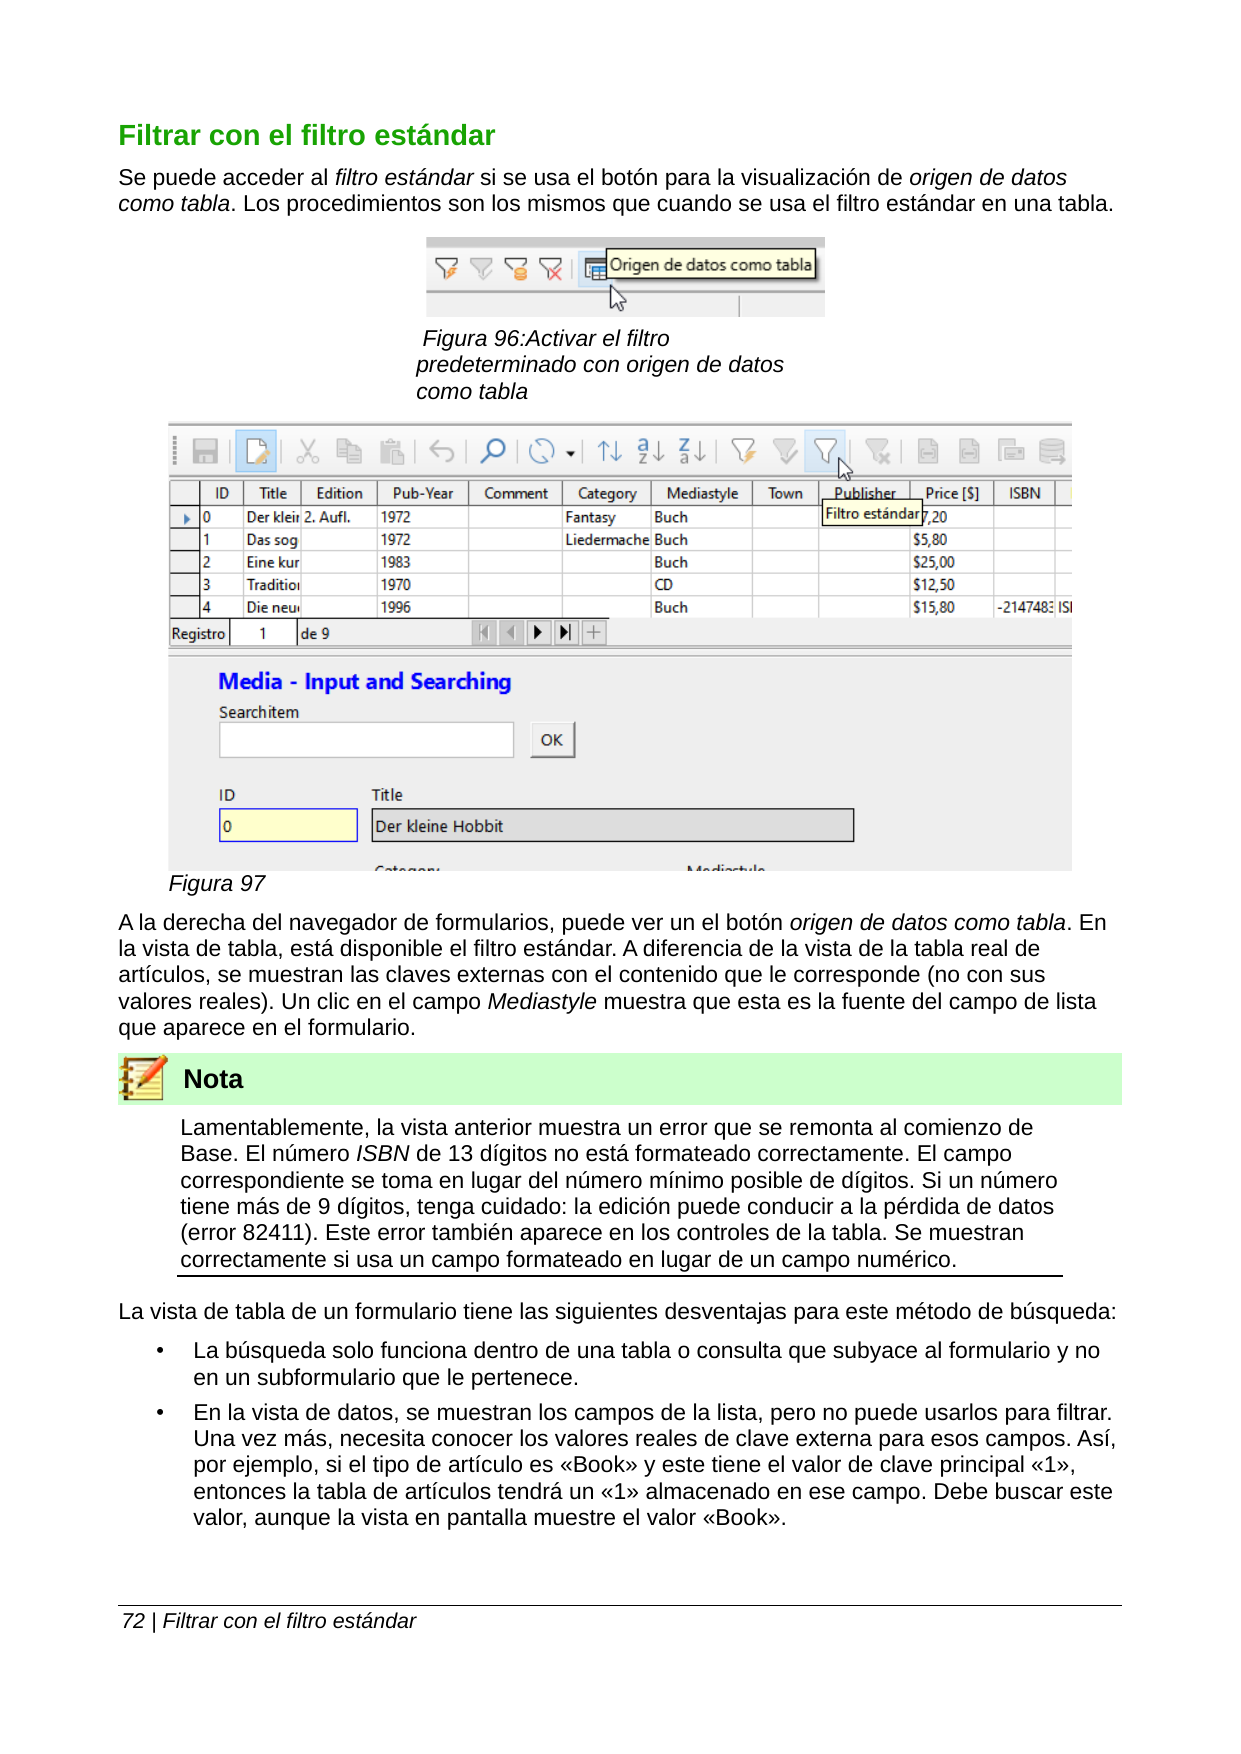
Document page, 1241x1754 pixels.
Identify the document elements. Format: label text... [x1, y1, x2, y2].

text Figura 96:Activar el filtro predeterminado con origen de datos como tabla [416, 229, 831, 404]
picture [168, 421, 1072, 871]
list En la vista de datos, se muestran los campos de la lista, pero no puede usarlos para filtrar. Una vez más, necesita conocer los valores reales de clave externa para esos campos. Así, por ejemplo, si el tipo de artículo es «Book» y este tiene el valor de clave principal «1», entonces la tabla de artículos tendrá un «1» almacenado en ese campo. Debe buscar este valor, aunque la vista en pantalla muestre el valor «Book». [156, 1399, 1122, 1530]
text La vista de tabla de un formulario tiene las siguientes desventajas para este método de búsqueda: [118, 1298, 1122, 1324]
text Lamentablemente, la vista anterior muestra un error que se remonta al comienzo de Base. El número ISBN de 13 dígitos no está formateado correctamente. El campo correspondiente se toma en lugar del número mínimo posible de dígitos. Si un número tiene más de 9 dígitos, tenga cuidado: la edición puede conducir a la pérdida de datos (error 82411). Este error también aparece en los controles de la tabla. Se muestran correctamente si usa un campo formateado en lugar de un campo numérico. [177, 1111, 1063, 1275]
list La búsqueda solo funciona dentro de una tabla o consulta que subyace al formulario y no en un subformulario que le pertenece. [156, 1337, 1122, 1390]
text A la derecha del navegador de formularios, puede ver un el botón origen de datos como tabla. En la vista de tabla, está disponible el filtro estándar. A diferencia de la vista de la tabla real de artículos, se muestran las claves externas con el contenido que le corresponde (no con sus valores reales). Un clic en el campo Mediastyle muestra que esta es la fuente del campo de lista que aparece en el formulario. [118, 909, 1122, 1040]
subtitle Nota [118, 1053, 1122, 1105]
text Se puede acceder al filtro estándar si se usa el botón para la visualización de origen de datos como tabla. Los procedimientos son los mismos que cuando se usa el filtro estándar en una tabla. [118, 163, 1122, 216]
picture [426, 237, 825, 317]
text Figura 97 [168, 871, 1072, 897]
subtitle Filtrar con el filtro estándar [118, 118, 1122, 152]
picture [119, 1053, 170, 1104]
